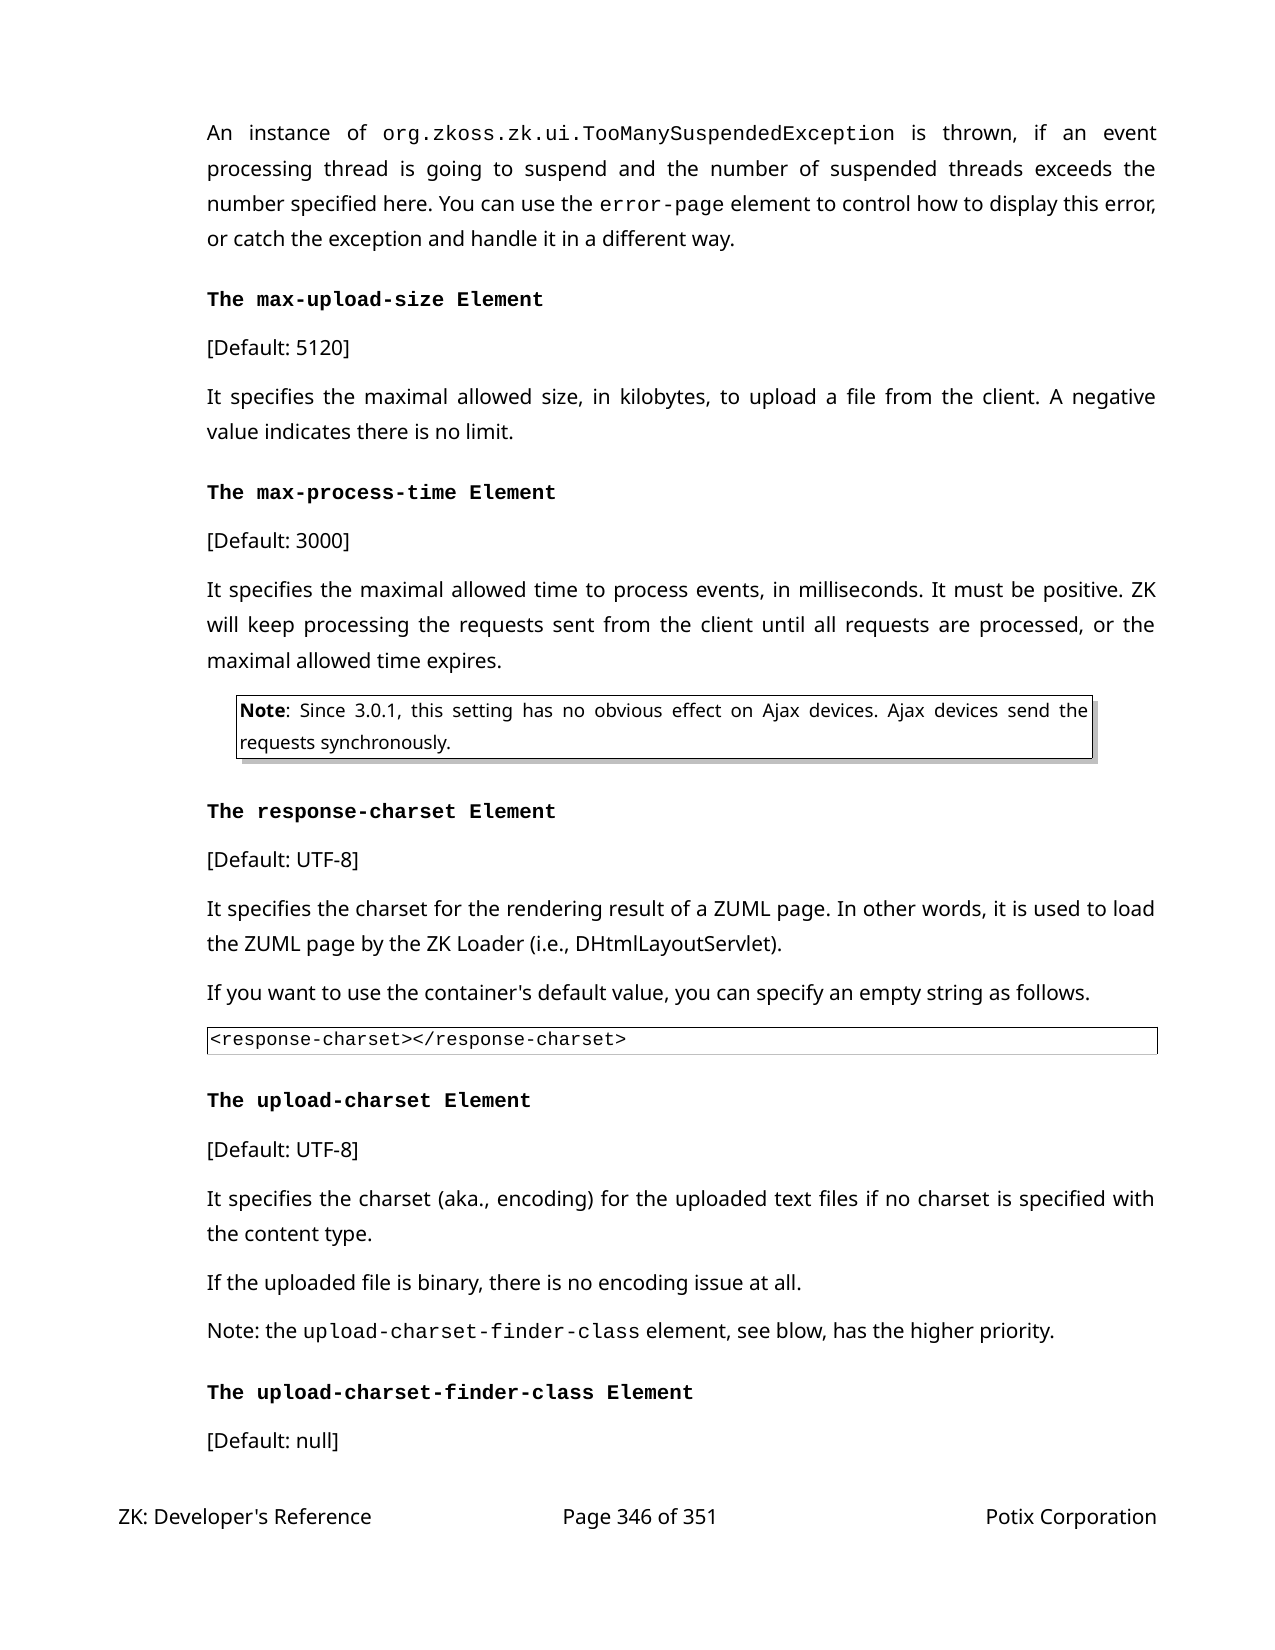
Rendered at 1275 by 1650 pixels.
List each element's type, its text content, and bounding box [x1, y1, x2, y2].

text <response-charset></response-charset> [208, 1028, 1157, 1054]
text [Default: null] [207, 1426, 1157, 1454]
subtitle The upload-charset Element [207, 1091, 1157, 1114]
text [Default: 3000] [207, 527, 1157, 555]
subtitle The upload-charset-finder-class Element [207, 1382, 1157, 1405]
subtitle The response-charset Element [207, 801, 1157, 824]
text Note: Since 3.0.1, this setting has no obvious effect on Ajax devices. Ajax devices send the requests synchronously. [237, 696, 1092, 758]
text If you want to use the container's default value, you can specify an empty string as follows. [207, 978, 1157, 1006]
text [Default: UTF-8] [207, 845, 1157, 873]
subtitle The max-upload-size Element [207, 289, 1157, 313]
text It specifies the maximal allowed size, in kilobytes, to upload a file from the client. A negative value indicates there is no limit. [207, 382, 1157, 446]
text If the uploaded file is binary, there is no encoding issue at all. [207, 1268, 1157, 1296]
subtitle The max-process-time Element [207, 482, 1157, 506]
text It specifies the charset for the rendering result of a ZUML page. In other words, it is used to load the ZUML page by the ZK Loader (i.e., DHtmlLayoutServlet). [207, 894, 1157, 957]
text It specifies the charset (aka., encoding) for the uploaded text files if no charset is specified with the content type. [207, 1184, 1157, 1247]
text It specifies the maximal allowed time to process events, in milliseconds. It must be positive. ZK will keep processing the requests sent from the client until all requests are processed, or the maximal allowed time expires. [207, 575, 1157, 674]
text Note: the upload-charset-finder-class element, see blow, has the higher priority. [207, 1317, 1157, 1345]
text An instance of org.zkoss.zk.ui.TooManySuspendedException is thrown, if an event processing thread is going to suspend and the number of suspended threads exceeds the number specified here. You can use the error-page element to control how to display this error, or catch the exception and handle it in a different way. [207, 118, 1157, 253]
text [Default: 5120] [207, 333, 1157, 362]
text [Default: UTF-8] [207, 1135, 1157, 1163]
